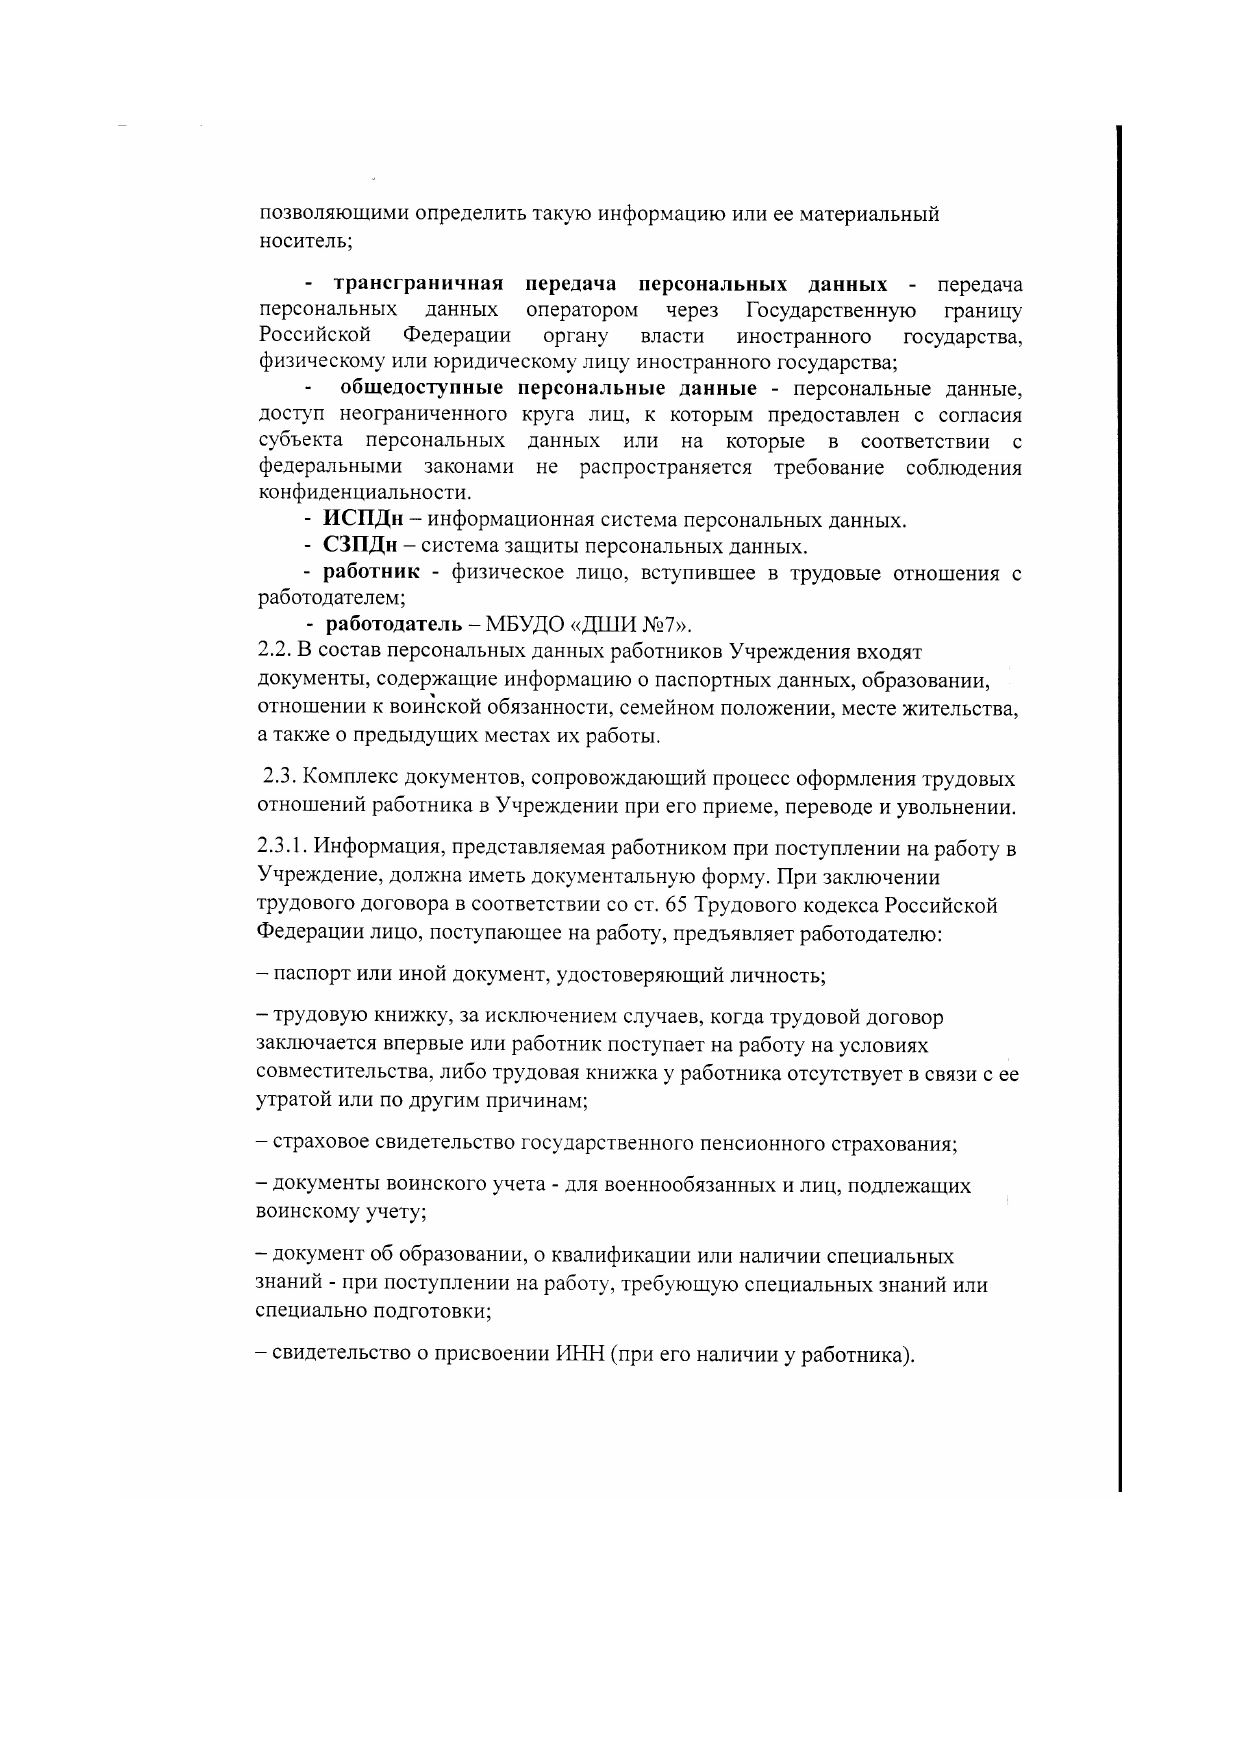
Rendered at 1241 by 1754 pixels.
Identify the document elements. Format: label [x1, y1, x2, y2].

picture [118, 118, 1122, 1499]
